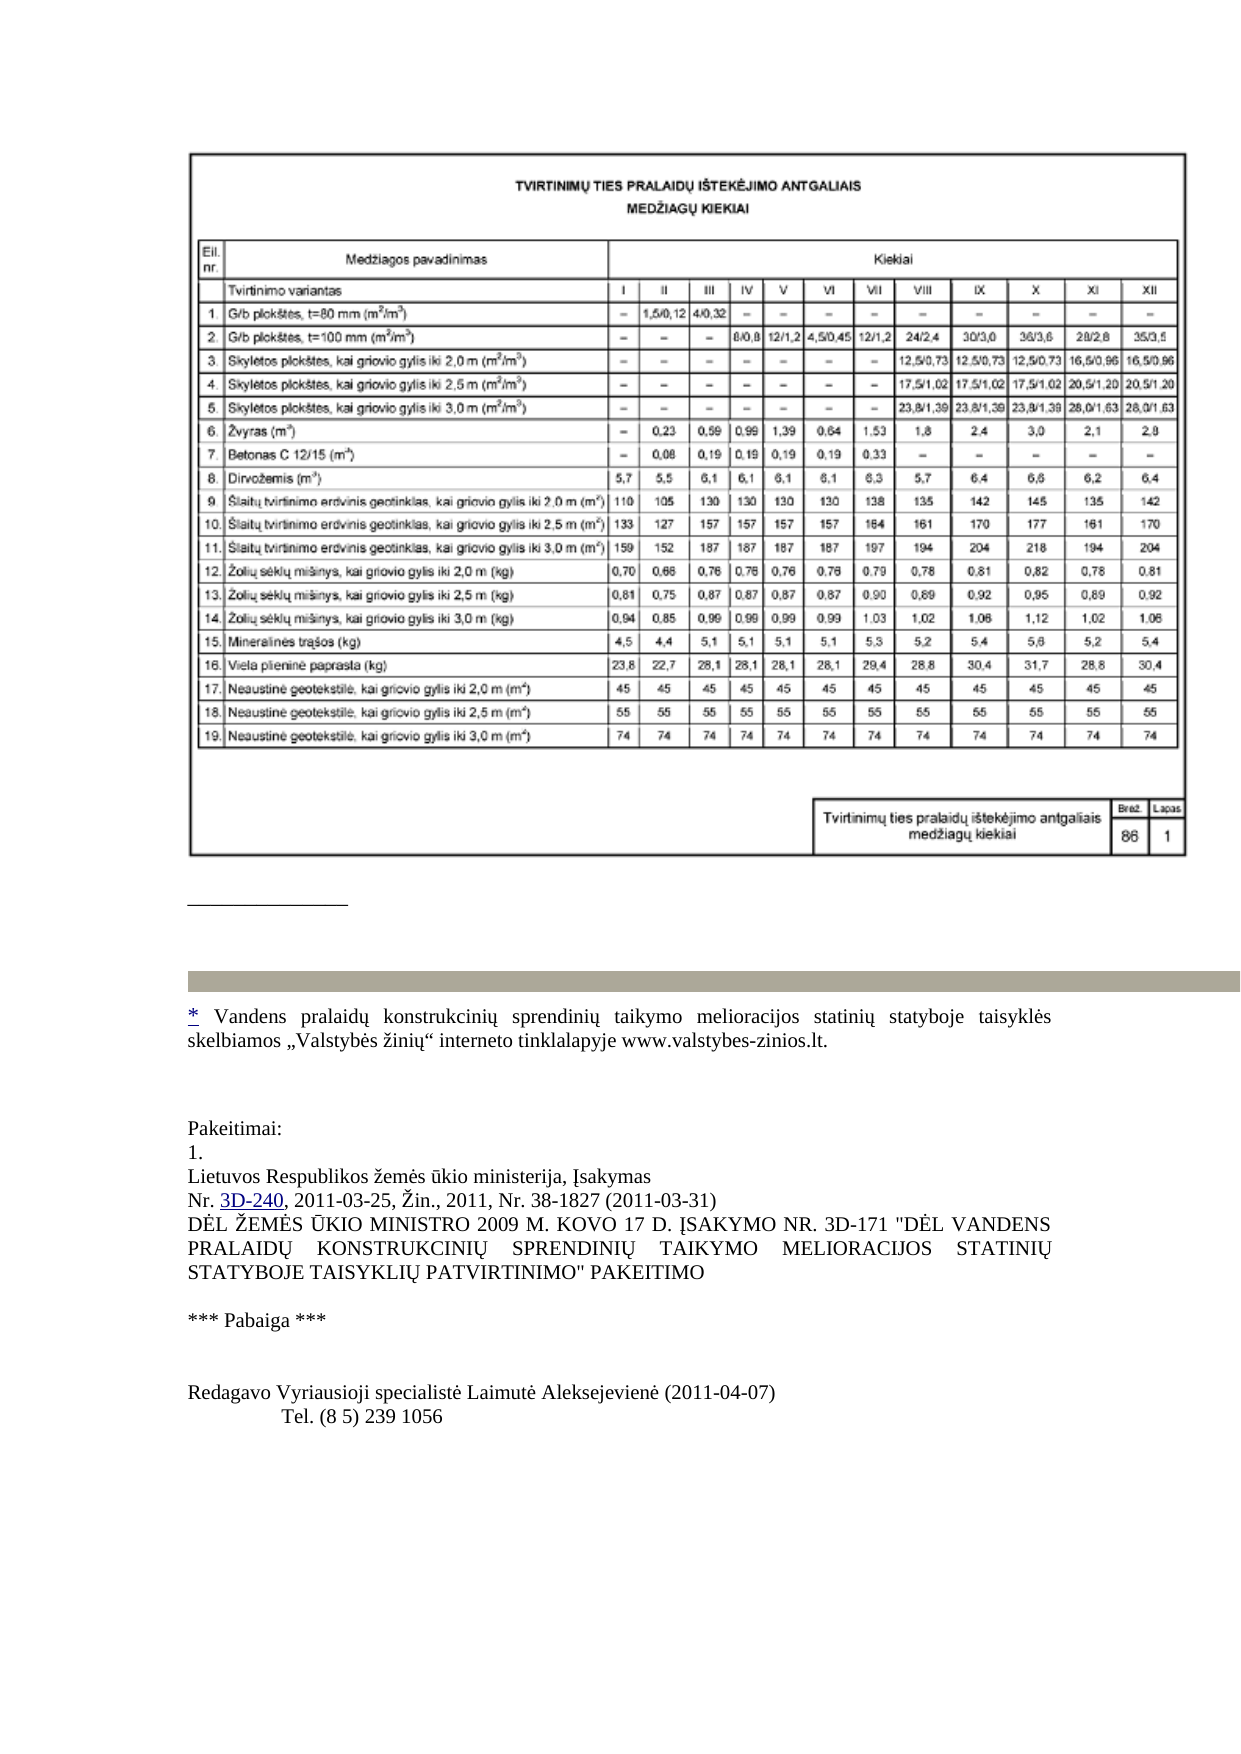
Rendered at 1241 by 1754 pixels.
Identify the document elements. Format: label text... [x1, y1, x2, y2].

text Tel. (8 5) 239 1056 [187, 1404, 1053, 1428]
text *** Pabaiga *** [187, 1308, 1053, 1332]
text ______________ [187, 882, 1053, 908]
text Pakeitimai: [187, 1116, 1053, 1140]
text Redagavo Vyriausioji specialistė Laimutė Aleksejevienė (2011-04-07) [187, 1380, 1053, 1404]
text 1. [187, 1140, 1053, 1164]
text Nr. 3D-240, 2011-03-25, Žin., 2011, Nr. 38-1827 (2011-03-31) [187, 1188, 1053, 1212]
text * Vandens pralaidų konstrukcinių sprendinių taikymo melioracijos statinių statyboje taisyklės skelbiamos „Valstybės žinių“ interneto tinklalapyje www.valstybes-zinios.lt. [187, 1002, 1053, 1052]
text Lietuvos Respublikos žemės ūkio ministerija, Įsakymas [187, 1164, 1053, 1188]
text DĖL ŽEMĖS ŪKIO MINISTRO 2009 M. KOVO 17 D. ĮSAKYMO NR. 3D-171 "DĖL VANDENS PRALAIDŲ KONSTRUKCINIŲ SPRENDINIŲ TAIKYMO MELIORACIJOS STATINIŲ STATYBOJE TAISYKLIŲ PATVIRTINIMO" PAKEITIMO [187, 1212, 1053, 1284]
